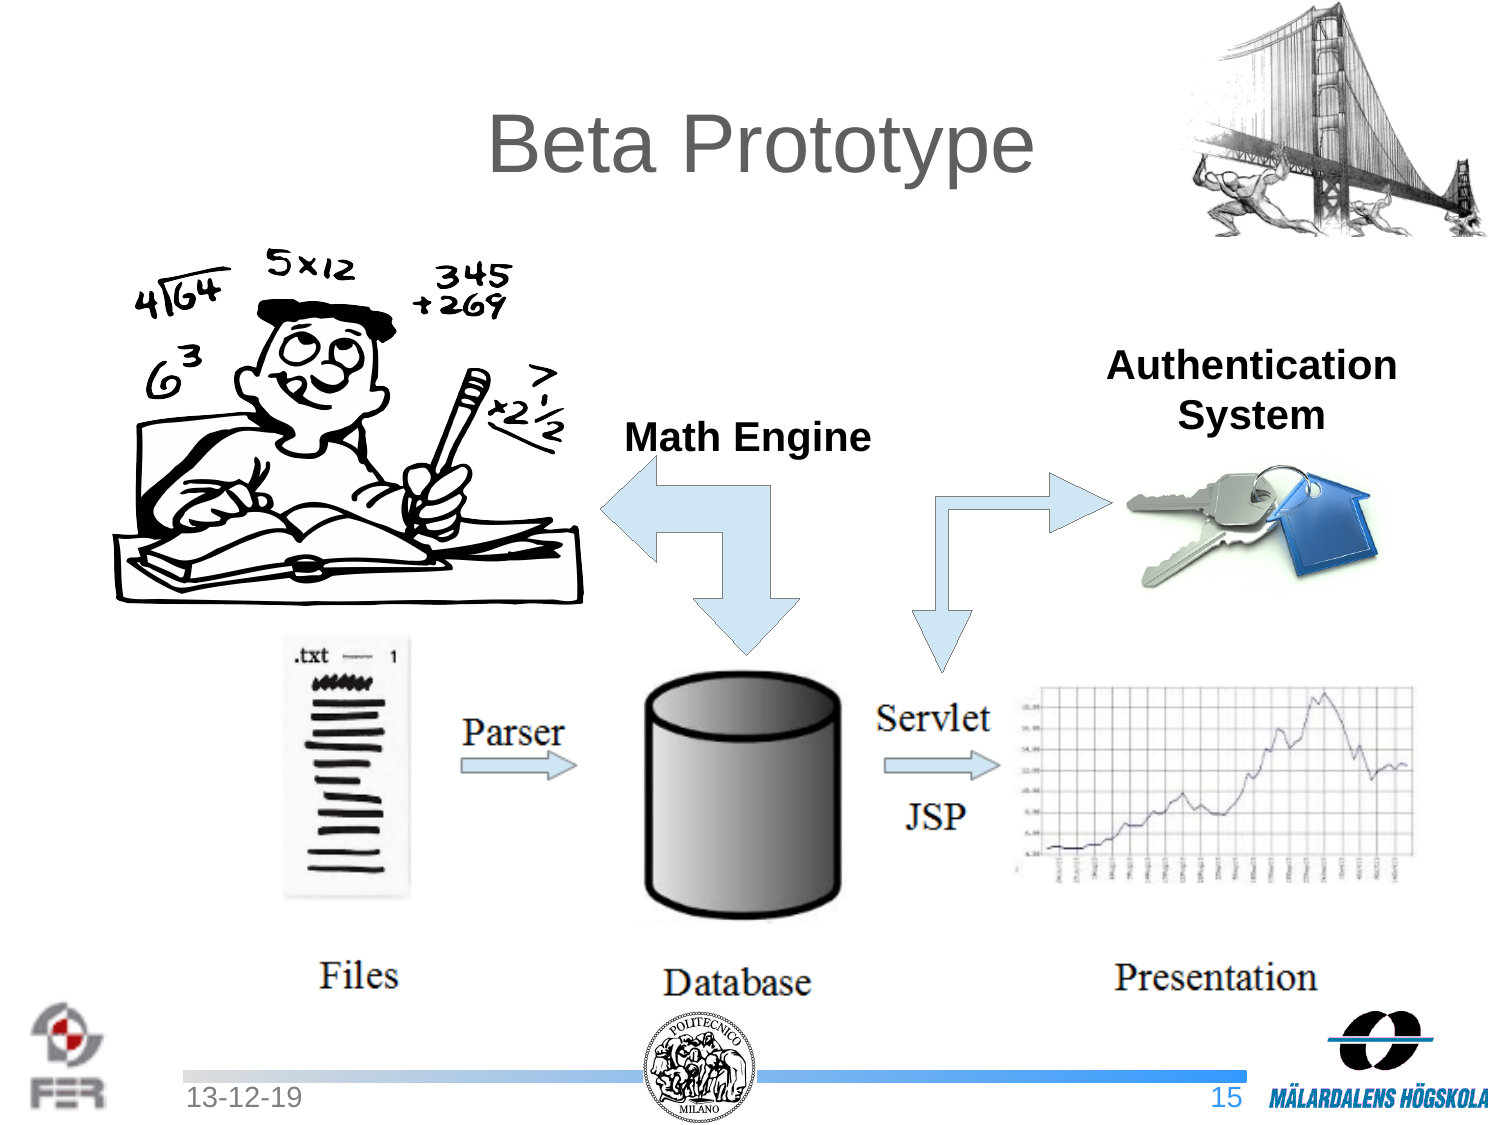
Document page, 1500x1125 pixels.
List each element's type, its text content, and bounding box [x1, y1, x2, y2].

picture [262, 624, 1424, 1010]
picture [1269, 1011, 1488, 1108]
picture [1454, 1091, 1459, 1108]
picture [1175, 0, 1488, 237]
picture [1368, 1093, 1374, 1104]
text_box [1186, 1070, 1258, 1114]
text_box 13-12-19 [171, 1070, 396, 1114]
title Beta Prototype [75, 45, 1175, 233]
text_box Math Engine [609, 401, 950, 487]
picture [29, 987, 107, 1125]
text_box Authentication System [1074, 330, 1430, 446]
picture [643, 1011, 757, 1123]
picture [111, 248, 585, 606]
text_box [912, 472, 1113, 673]
picture [1435, 1096, 1441, 1104]
picture [1104, 446, 1400, 622]
text_box [600, 487, 800, 656]
